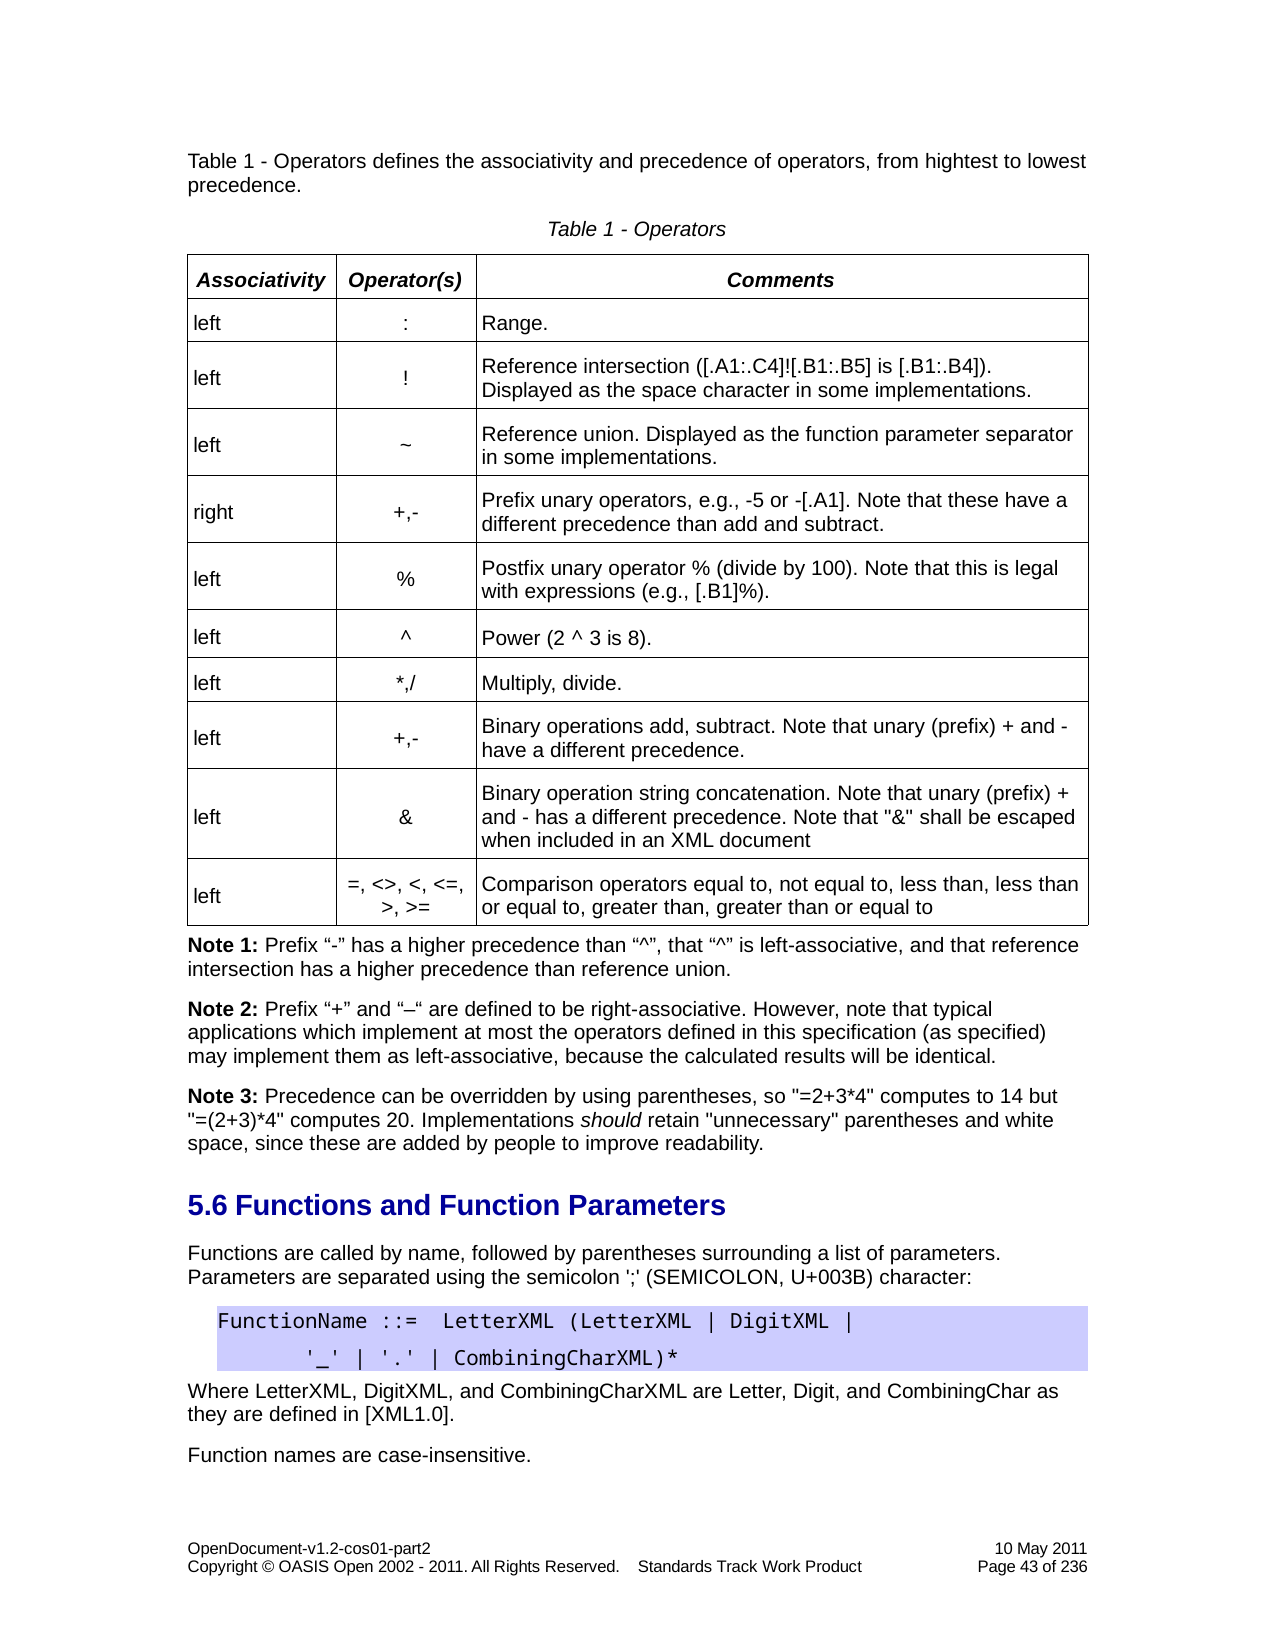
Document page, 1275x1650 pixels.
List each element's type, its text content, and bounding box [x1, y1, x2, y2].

table_header Comments [477, 255, 1088, 297]
table_cell left [188, 702, 336, 768]
table_cell right [188, 476, 336, 542]
table_cell left [188, 299, 336, 341]
table_cell =, <>, <, <=, >, >= [337, 859, 476, 925]
table_cell Reference intersection ([.A1:.C4]![.B1:.B5] is [.B1:.B4]). Displayed as the space character in some implementations. [477, 342, 1088, 408]
table_cell left [188, 859, 336, 925]
text FunctionName ::= LetterXML (LetterXML | DigitXML | [217, 1306, 1088, 1334]
table_cell ~ [337, 409, 476, 475]
table_header Operator(s) [337, 255, 476, 297]
text Table 1 - Operators defines the associativity and precedence of operators, from hightest to lowest precedence. [187, 150, 1088, 197]
table_cell Range. [477, 299, 1088, 341]
table_cell Comparison operators equal to, not equal to, less than, less than or equal to, greater than, greater than or equal to [477, 859, 1088, 925]
table_cell left [188, 769, 336, 858]
table_cell Binary operations add, subtract. Note that unary (prefix) + and - have a different precedence. [477, 702, 1088, 768]
table_cell ! [337, 342, 476, 408]
table_cell % [337, 543, 476, 609]
table_cell ^ [337, 610, 476, 657]
table_cell left [188, 409, 336, 475]
subtitle Functions and Function Parameters [187, 1188, 1088, 1221]
text Note 1: Prefix “-” has a higher precedence than “^”, that “^” is left-associative, and that reference intersection has a higher precedence than reference union. [187, 933, 1088, 981]
table_cell Binary operation string concatenation. Note that unary (prefix) + and - has a different precedence. Note that "&" shall be escaped when included in an XML document [477, 769, 1088, 858]
table_cell Multiply, divide. [477, 658, 1088, 701]
text Note 3: Precedence can be overridden by using parentheses, so "=2+3*4" computes to 14 but "=(2+3)*4" computes 20. Implementations should retain "unnecessary" parentheses and white space, since these are added by people to improve readability. [187, 1084, 1088, 1155]
table_cell left [188, 610, 336, 657]
table_cell & [337, 769, 476, 858]
table_cell left [188, 342, 336, 408]
table_header Associativity [188, 255, 336, 297]
text Function names are case-insensitive. [187, 1443, 1088, 1467]
text Where LetterXML, DigitXML, and CombiningCharXML are Letter, Digit, and CombiningChar as they are defined in [XML1.0]. [187, 1379, 1088, 1426]
table_cell Reference union. Displayed as the function parameter separator in some implementations. [477, 409, 1088, 475]
text '_' | '.' | CombiningCharXML)* [217, 1342, 1088, 1371]
text Table 1 - Operators [187, 218, 1088, 241]
table_cell *,/ [337, 658, 476, 701]
table_cell Power (2 ^ 3 is 8). [477, 610, 1088, 657]
table_cell left [188, 658, 336, 701]
text Functions are called by name, followed by parentheses surrounding a list of parameters. Parameters are separated using the semicolon ';' (SEMICOLON, U+003B) character: [187, 1242, 1088, 1289]
table_cell left [188, 543, 336, 609]
table_cell : [337, 299, 476, 341]
table_cell +,- [337, 702, 476, 768]
text Note 2: Prefix “+” and “–“ are defined to be right-associative. However, note that typical applications which implement at most the operators defined in this specification (as specified) may implement them as left-associative, because the calculated results will be identical. [187, 997, 1088, 1068]
table_cell Postfix unary operator % (divide by 100). Note that this is legal with expressions (e.g., [.B1]%). [477, 543, 1088, 609]
table_cell Prefix unary operators, e.g., -5 or -[.A1]. Note that these have a different precedence than add and subtract. [477, 476, 1088, 542]
table_cell +,- [337, 476, 476, 542]
